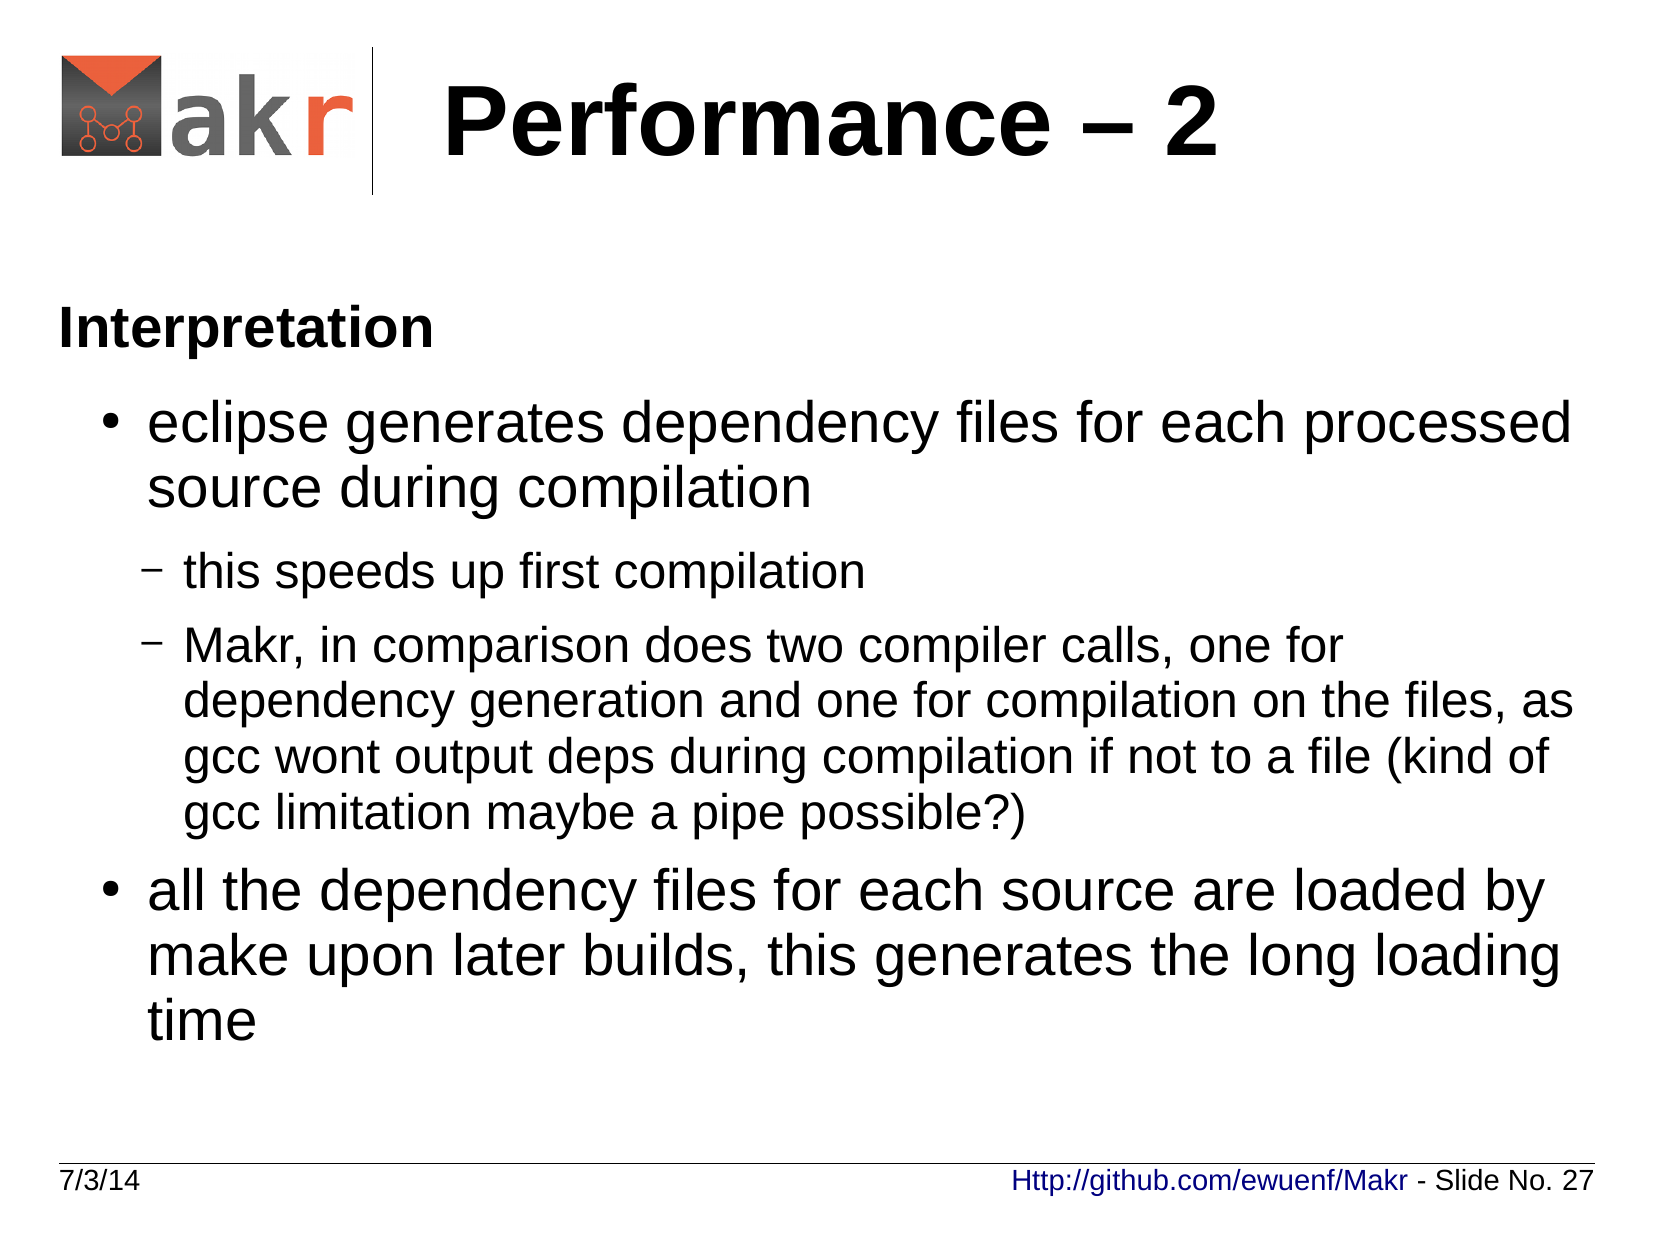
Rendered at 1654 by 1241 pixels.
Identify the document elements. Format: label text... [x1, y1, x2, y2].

title Performance – 2 [442, 65, 1607, 177]
list Interpretation eclipse generates dependency files for each processed source during compilation this speeds up first compilation Makr, in comparison does two compiler calls, one for dependency generation and one for compilation on the files, as gcc wont output deps during compilation if not to a file (kind of gcc limitation maybe a pipe possible?) all the dependency files for each source are loaded by make upon later builds, this generates the long loading time [59, 295, 1595, 1114]
picture [59, 53, 355, 158]
